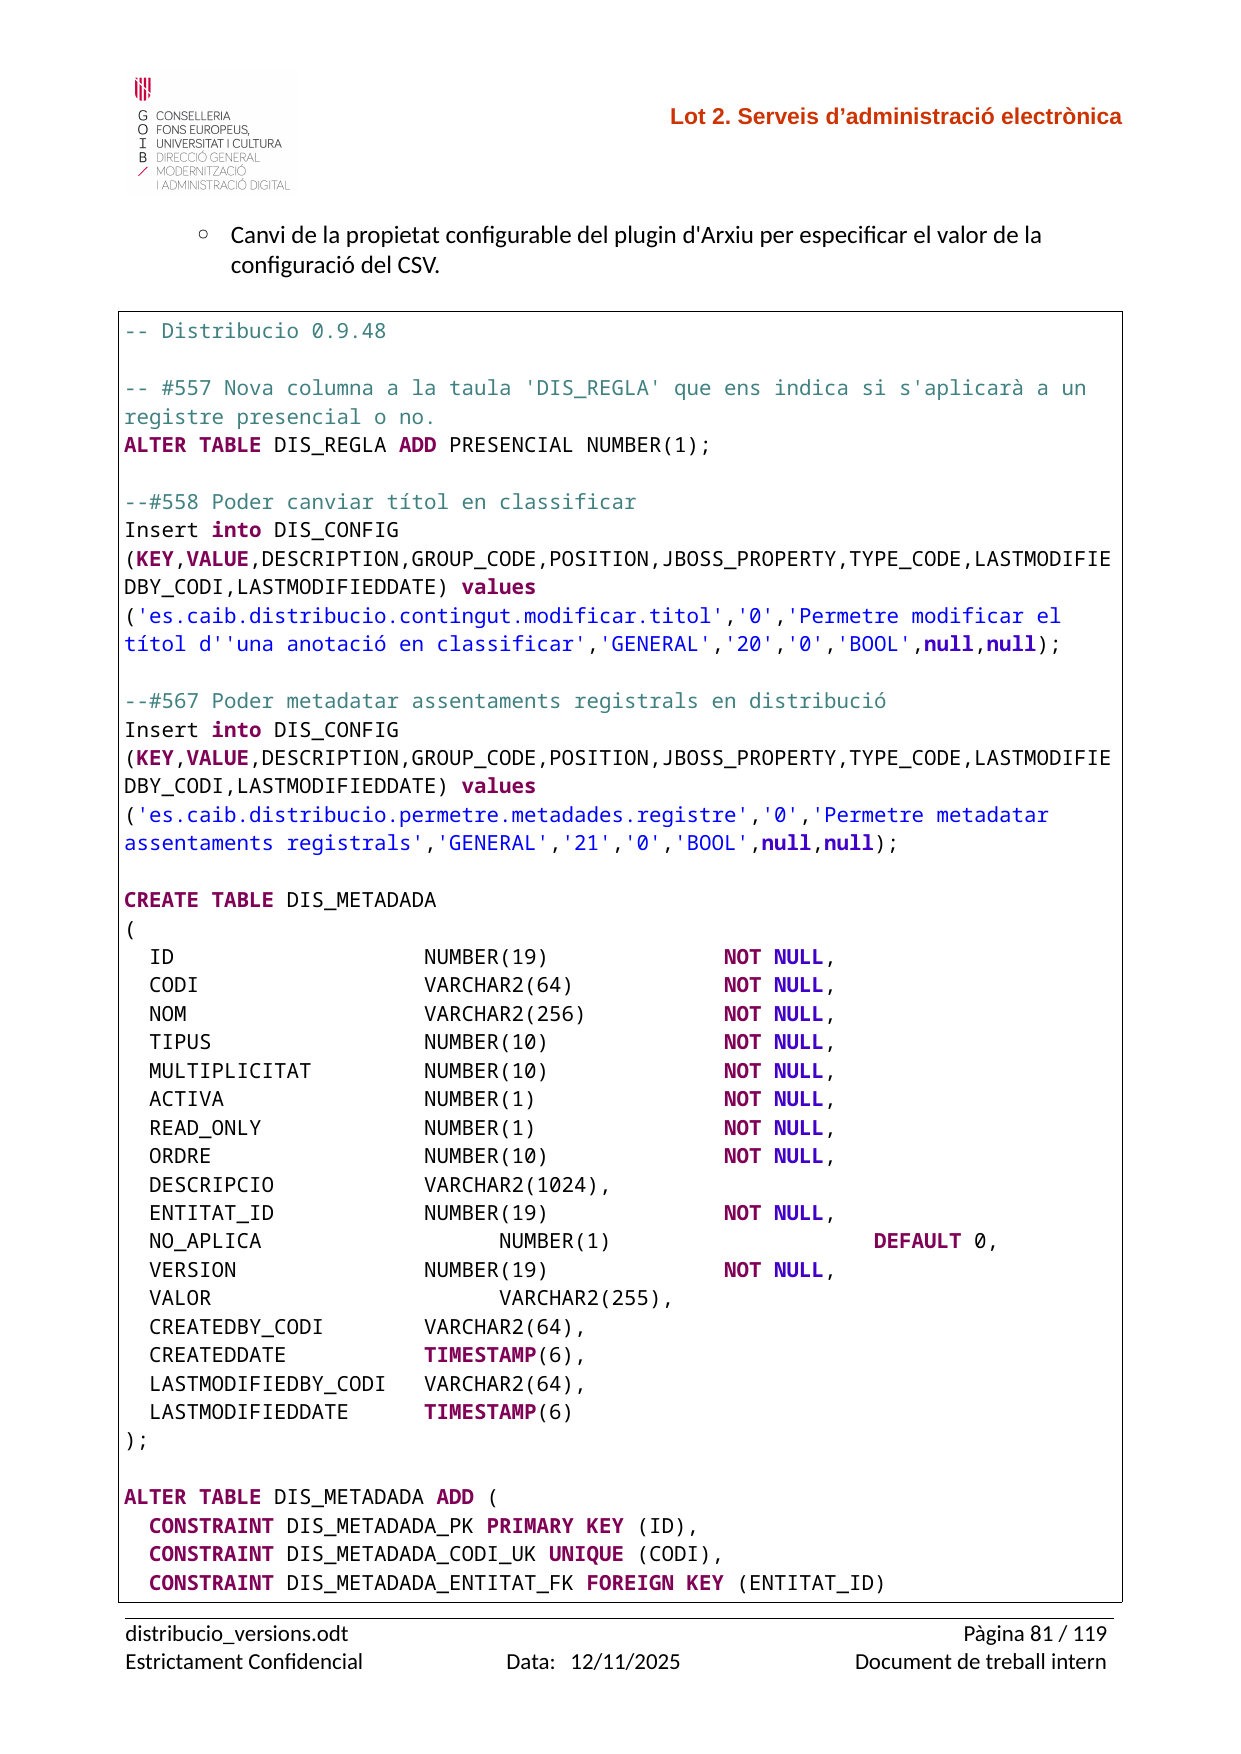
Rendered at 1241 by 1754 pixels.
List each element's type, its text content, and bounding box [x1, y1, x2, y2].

picture [126, 70, 299, 197]
list Canvi de la propietat configurable del plugin d'Arxiu per especificar el valor de la configuració del CSV. [193, 219, 1122, 280]
table_header -- Distribucio 0.9.48 -- #557 Nova columna a la taula 'DIS_REGLA' que ens indica si s'aplicarà a un registre presencial o no. ALTER TABLE DIS_REGLA ADD PRESENCIAL NUMBER(1); --#558 Poder canviar títol en classificar Insert into DIS_CONFIG (KEY,VALUE,DESCRIPTION,GROUP_CODE,POSITION,JBOSS_PROPERTY,TYPE_CODE,LASTMODIFIEDBY_CODI,LASTMODIFIEDDATE) values ('es.caib.distribucio.contingut.modificar.titol','0','Permetre modificar el títol d''una anotació en classificar','GENERAL','20','0','BOOL',null,null); --#567 Poder metadatar assentaments registrals en distribució Insert into DIS_CONFIG (KEY,VALUE,DESCRIPTION,GROUP_CODE,POSITION,JBOSS_PROPERTY,TYPE_CODE,LASTMODIFIEDBY_CODI,LASTMODIFIEDDATE) values ('es.caib.distribucio.permetre.metadades.registre','0','Permetre metadatar assentaments registrals','GENERAL','21','0','BOOL',null,null); CREATE TABLE DIS_METADADA ( ID NUMBER(19) NOT NULL, CODI VARCHAR2(64) NOT NULL, NOM VARCHAR2(256) NOT NULL, TIPUS NUMBER(10) NOT NULL, MULTIPLICITAT NUMBER(10) NOT NULL, ACTIVA NUMBER(1) NOT NULL, READ_ONLY NUMBER(1) NOT NULL, ORDRE NUMBER(10) NOT NULL, DESCRIPCIO VARCHAR2(1024), ENTITAT_ID NUMBER(19) NOT NULL, NO_APLICA NUMBER(1) DEFAULT 0, VERSION NUMBER(19) NOT NULL, VALOR VARCHAR2(255), CREATEDBY_CODI VARCHAR2(64), CREATEDDATE TIMESTAMP(6), LASTMODIFIEDBY_CODI VARCHAR2(64), LASTMODIFIEDDATE TIMESTAMP(6) ); ALTER TABLE DIS_METADADA ADD ( CONSTRAINT DIS_METADADA_PK PRIMARY KEY (ID), CONSTRAINT DIS_METADADA_CODI_UK UNIQUE (CODI), CONSTRAINT DIS_METADADA_ENTITAT_FK FOREIGN KEY (ENTITAT_ID) [119, 312, 1122, 1602]
